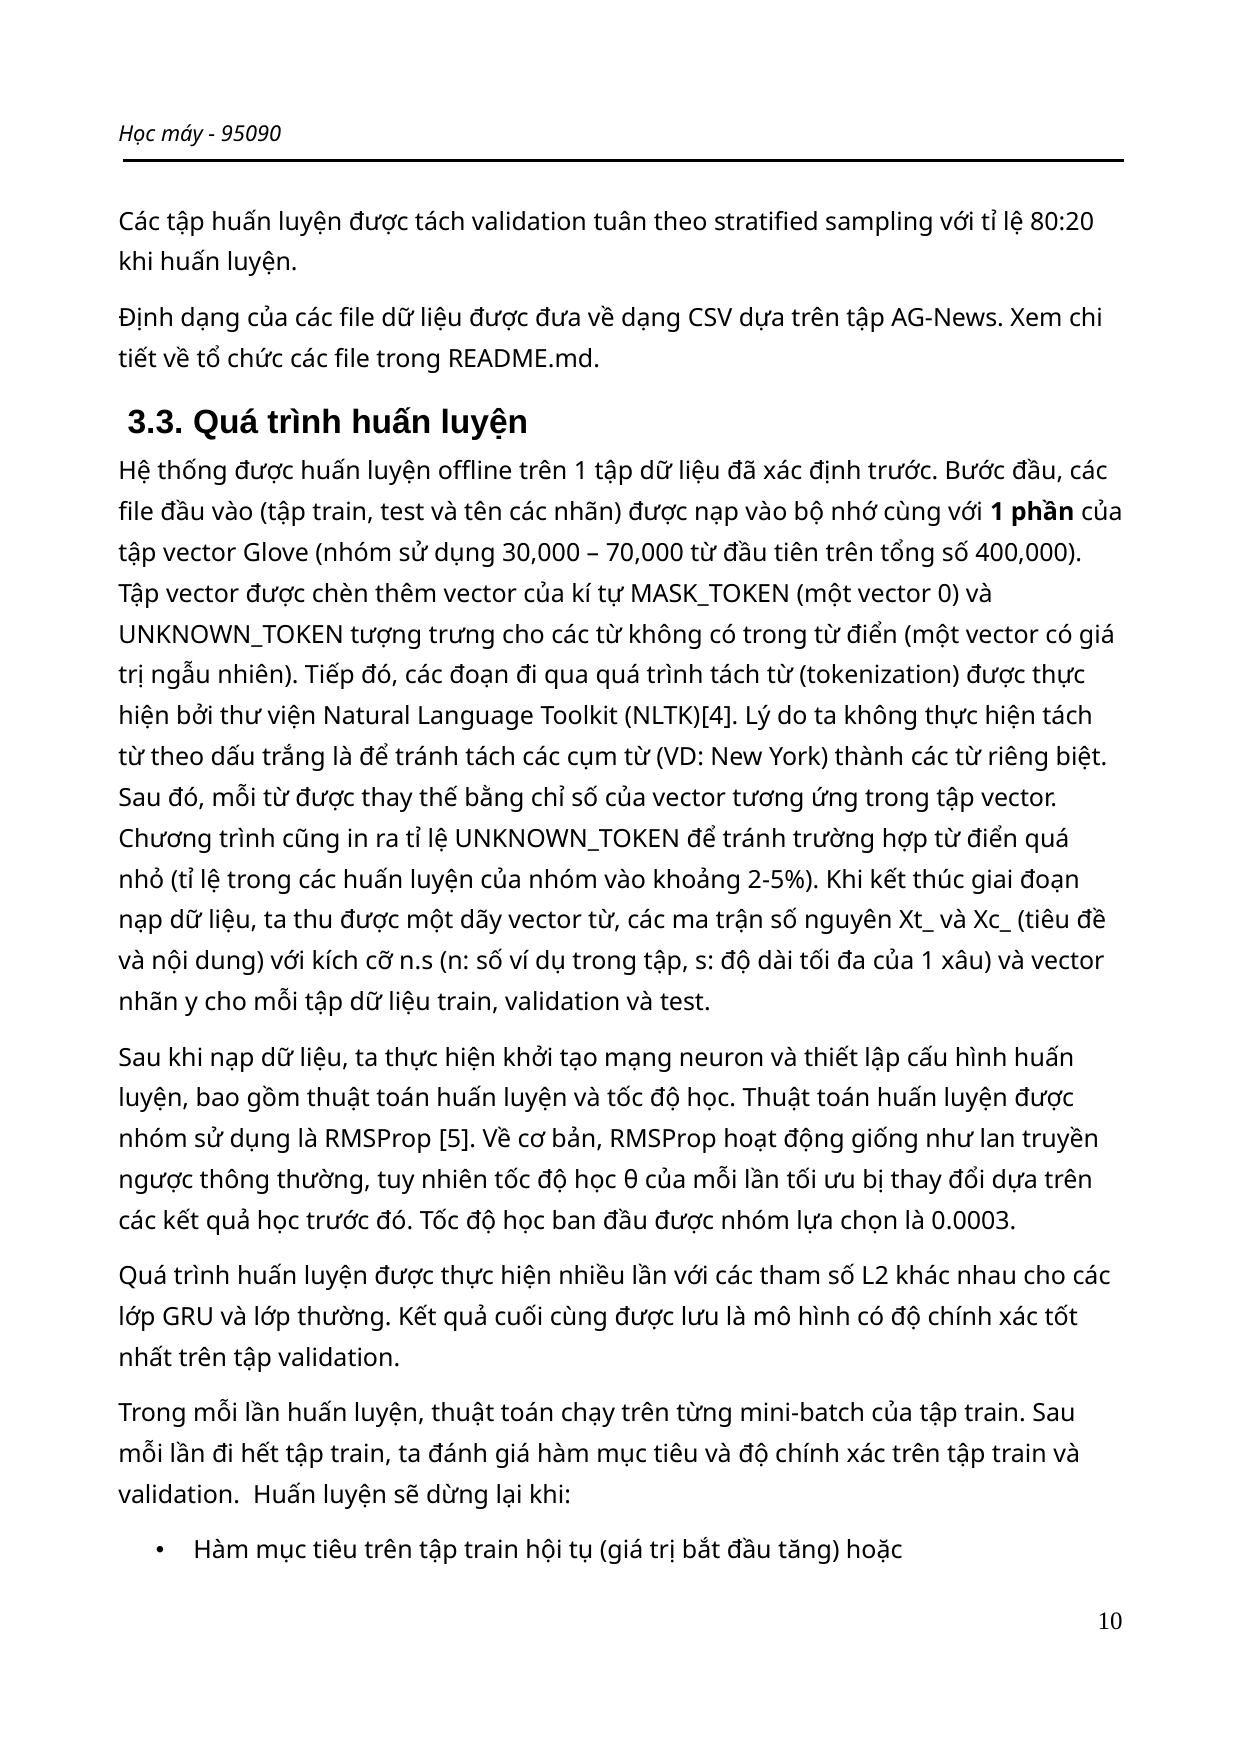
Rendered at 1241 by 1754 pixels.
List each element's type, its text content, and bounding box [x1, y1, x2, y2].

text Các tập huấn luyện được tách validation tuân theo stratified sampling với tỉ lệ 80:20 khi huấn luyện. [118, 203, 1122, 278]
subtitle Quá trình huấn luyện [118, 402, 1122, 441]
text Sau khi nạp dữ liệu, ta thực hiện khởi tạo mạng neuron và thiết lập cấu hình huấn luyện, bao gồm thuật toán huấn luyện và tốc độ học. Thuật toán huấn luyện được nhóm sử dụng là RMSProp [5]. Về cơ bản, RMSProp hoạt động giống như lan truyền ngược thông thường, tuy nhiên tốc độ học θ của mỗi lần tối ưu bị thay đổi dựa trên các kết quả học trước đó. Tốc độ học ban đầu được nhóm lựa chọn là 0.0003. [118, 1039, 1122, 1237]
text Trong mỗi lần huấn luyện, thuật toán chạy trên từng mini-batch của tập train. Sau mỗi lần đi hết tập train, ta đánh giá hàm mục tiêu và độ chính xác trên tập train và validation. Huấn luyện sẽ dừng lại khi: [118, 1395, 1122, 1511]
text Quá trình huấn luyện được thực hiện nhiều lần với các tham số L2 khác nhau cho các lớp GRU và lớp thường. Kết quả cuối cùng được lưu là mô hình có độ chính xác tốt nhất trên tập validation. [118, 1258, 1122, 1374]
text Hệ thống được huấn luyện offline trên 1 tập dữ liệu đã xác định trước. Bước đầu, các file đầu vào (tập train, test và tên các nhãn) được nạp vào bộ nhớ cùng với 1 phần của tập vector Glove (nhóm sử dụng 30,000 – 70,000 từ đầu tiên trên tổng số 400,000). Tập vector được chèn thêm vector của kí tự MASK_TOKEN (một vector 0) và UNKNOWN_TOKEN tượng trưng cho các từ không có trong từ điển (một vector có giá trị ngẫu nhiên). Tiếp đó, các đoạn đi qua quá trình tách từ (tokenization) được thực hiện bởi thư viện Natural Language Toolkit (NLTK)[4]. Lý do ta không thực hiện tách từ theo dấu trắng là để tránh tách các cụm từ (VD: New York) thành các từ riêng biệt. Sau đó, mỗi từ được thay thế bằng chỉ số của vector tương ứng trong tập vector. Chương trình cũng in ra tỉ lệ UNKNOWN_TOKEN để tránh trường hợp từ điển quá nhỏ (tỉ lệ trong các huấn luyện của nhóm vào khoảng 2-5%). Khi kết thúc giai đoạn nạp dữ liệu, ta thu được một dãy vector từ, các ma trận số nguyên Xt_ và Xc_ (tiêu đề và nội dung) với kích cỡ n.s (n: số ví dụ trong tập, s: độ dài tối đa của 1 xâu) và vector nhãn y cho mỗi tập dữ liệu train, validation và test. [118, 453, 1122, 1018]
list Hàm mục tiêu trên tập train hội tụ (giá trị bắt đầu tăng) hoặc [156, 1532, 1122, 1566]
text Định dạng của các file dữ liệu được đưa về dạng CSV dựa trên tập AG-News. Xem chi tiết về tổ chức các file trong README.md. [118, 299, 1122, 374]
